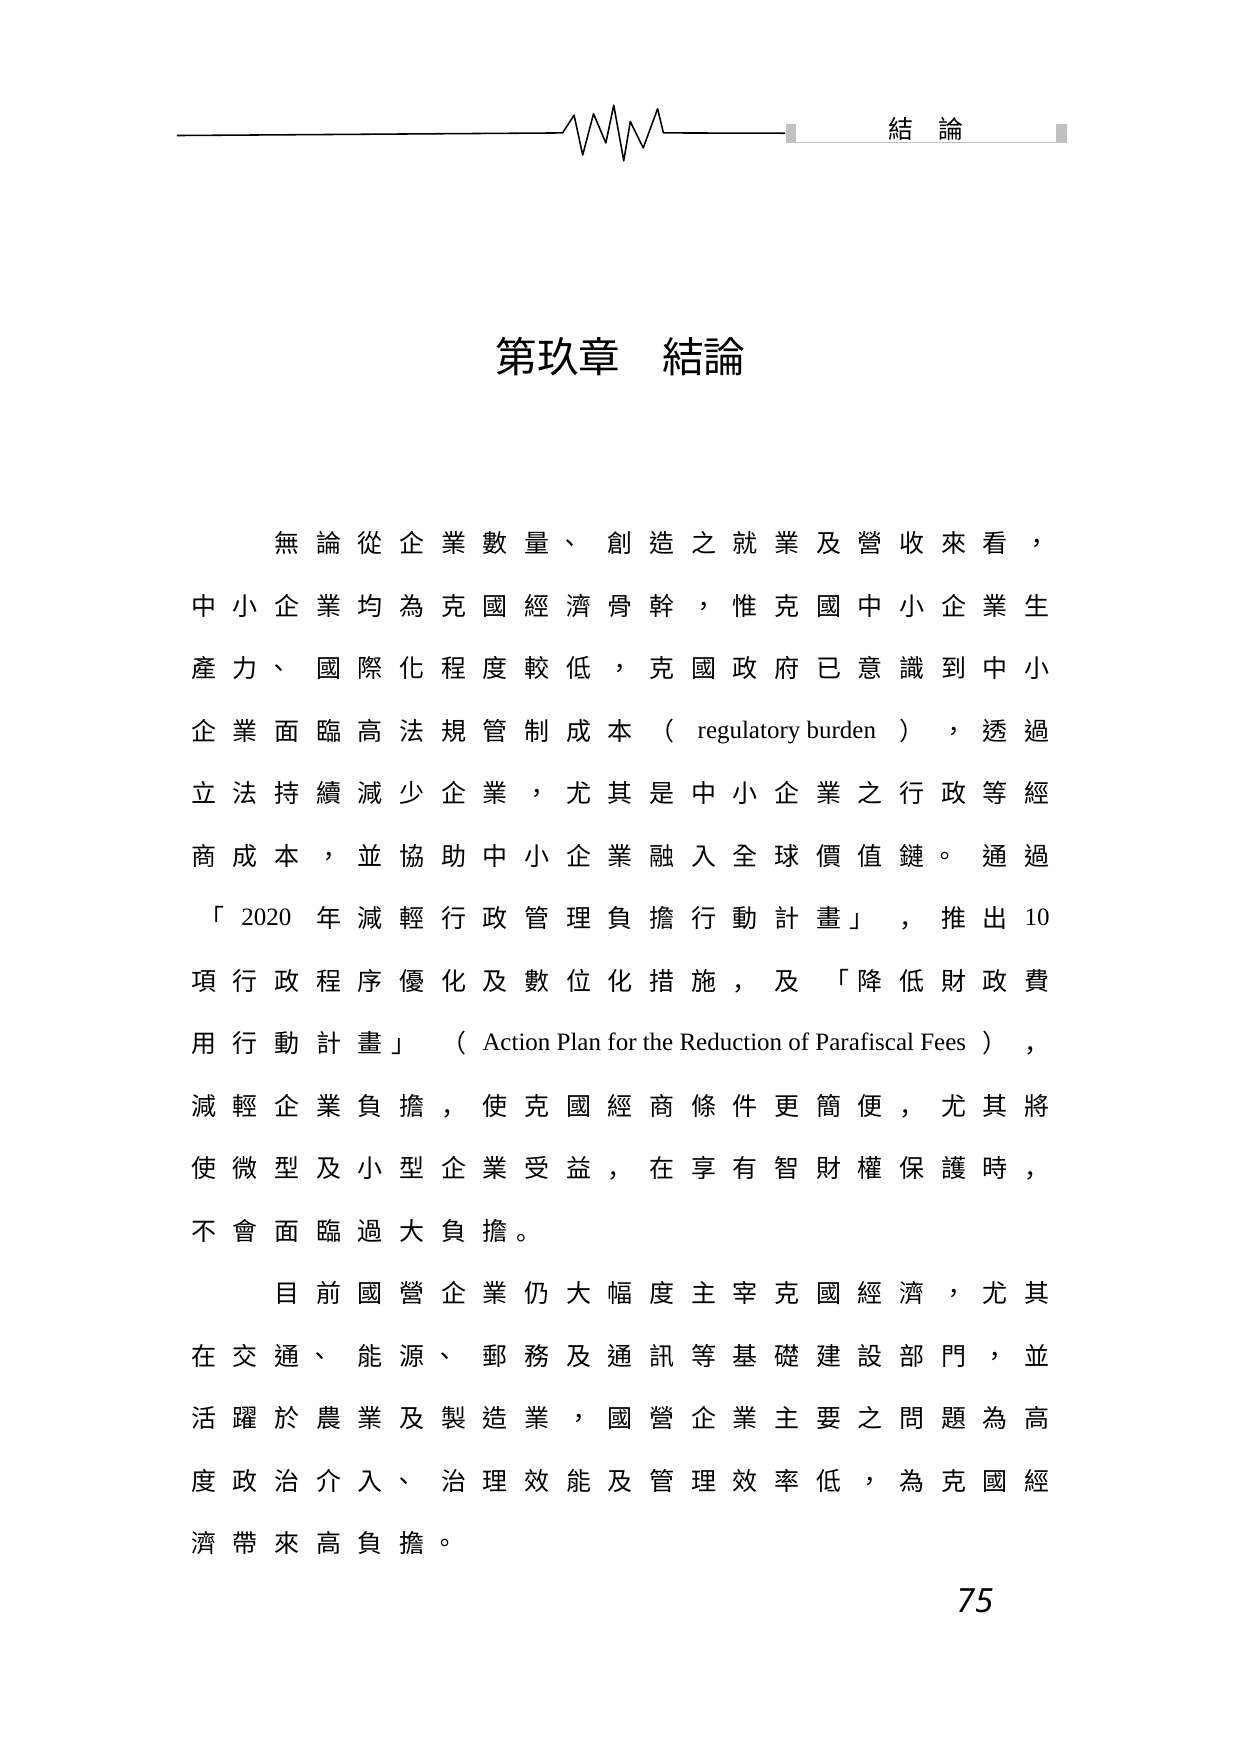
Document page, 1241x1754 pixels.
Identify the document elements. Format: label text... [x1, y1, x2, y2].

text 無論從企業數量、創造之就業及營收來看，中小企業均為克國經濟骨幹，惟克國中小企業生產力、國際化程度較低，克國政府已意識到中小企業面臨高法規管制成本（regulatory burden），透過立法持續減少企業，尤其是中小企業之行政等經商成本，並協助中小企業融入全球價值鏈。通過「2020年減輕行政管理負擔行動計畫」，推出10項行政程序優化及數位化措施，及「降低財政費用行動計畫」（Action Plan for the Reduction of Parafiscal Fees），減輕企業負擔，使克國經商條件更簡便，尤其將使微型及小型企業受益，在享有智財權保護時，不會面臨過大負擔。 [183, 500, 1058, 1250]
text 第玖章 結論 [183, 313, 1058, 375]
text 目前國營企業仍大幅度主宰克國經濟，尤其在交通、能源、郵務及通訊等基礎建設部門，並活躍於農業及製造業，國營企業主要之問題為高度政治介入、治理效能及管理效率低，為克國經濟帶來高負擔。 [183, 1250, 1058, 1563]
